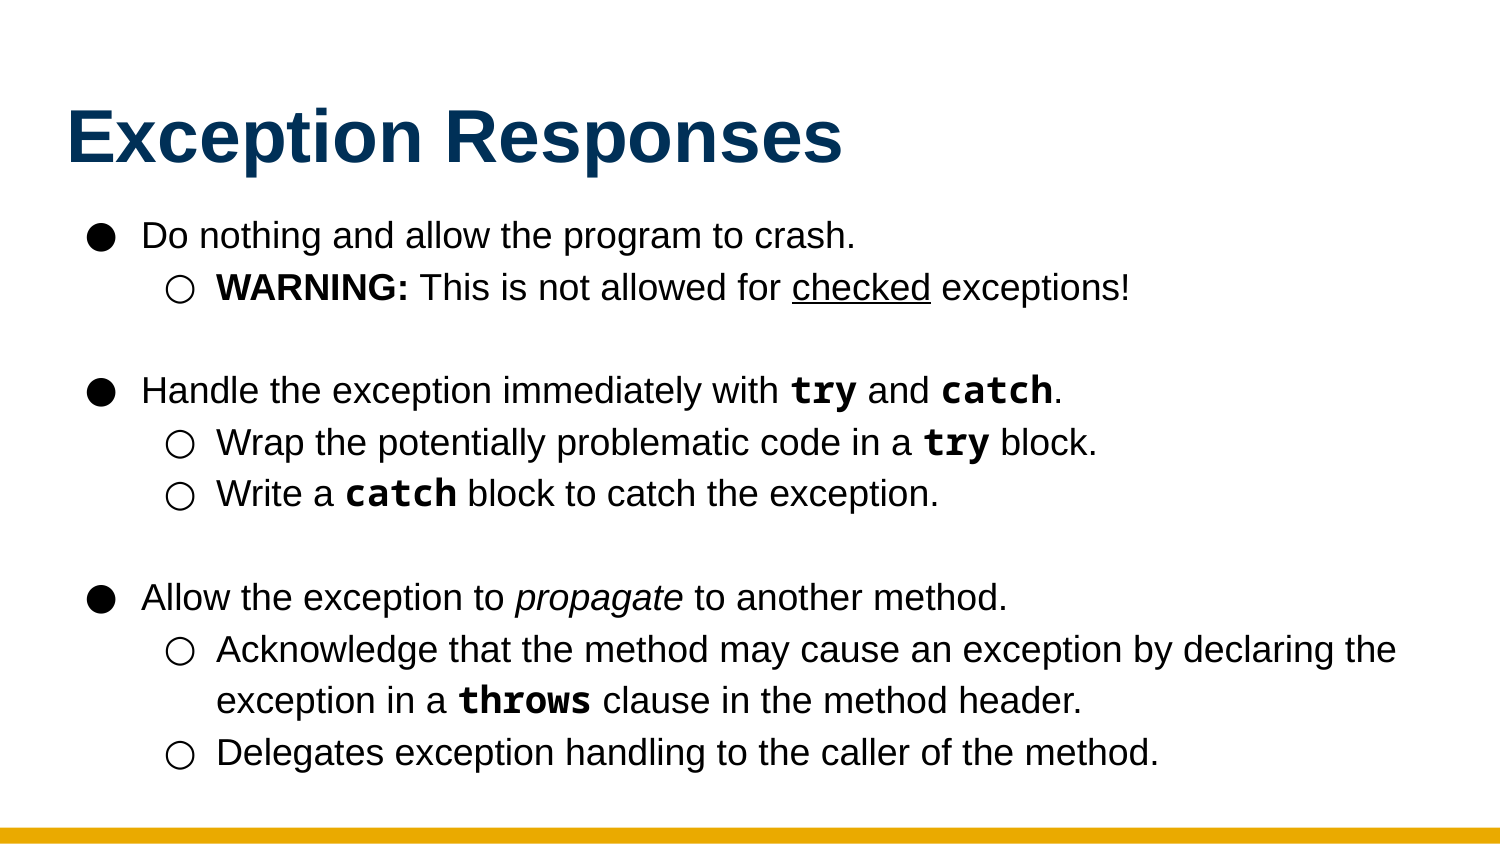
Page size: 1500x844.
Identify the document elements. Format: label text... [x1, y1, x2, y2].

title Exception Responses [51, 72, 1449, 188]
text_box Do nothing and allow the program to crash. WARNING: This is not allowed for checked exceptions! Handle the exception immediately with try and catch. Wrap the potentially problematic code in a try block. Write a catch block to catch the exception. Allow the exception to propagate to another method. Acknowledge that the method may cause an exception by declaring the exception in a throws clause in the method header. Delegates exception handling to the caller of the method. [51, 188, 1449, 794]
